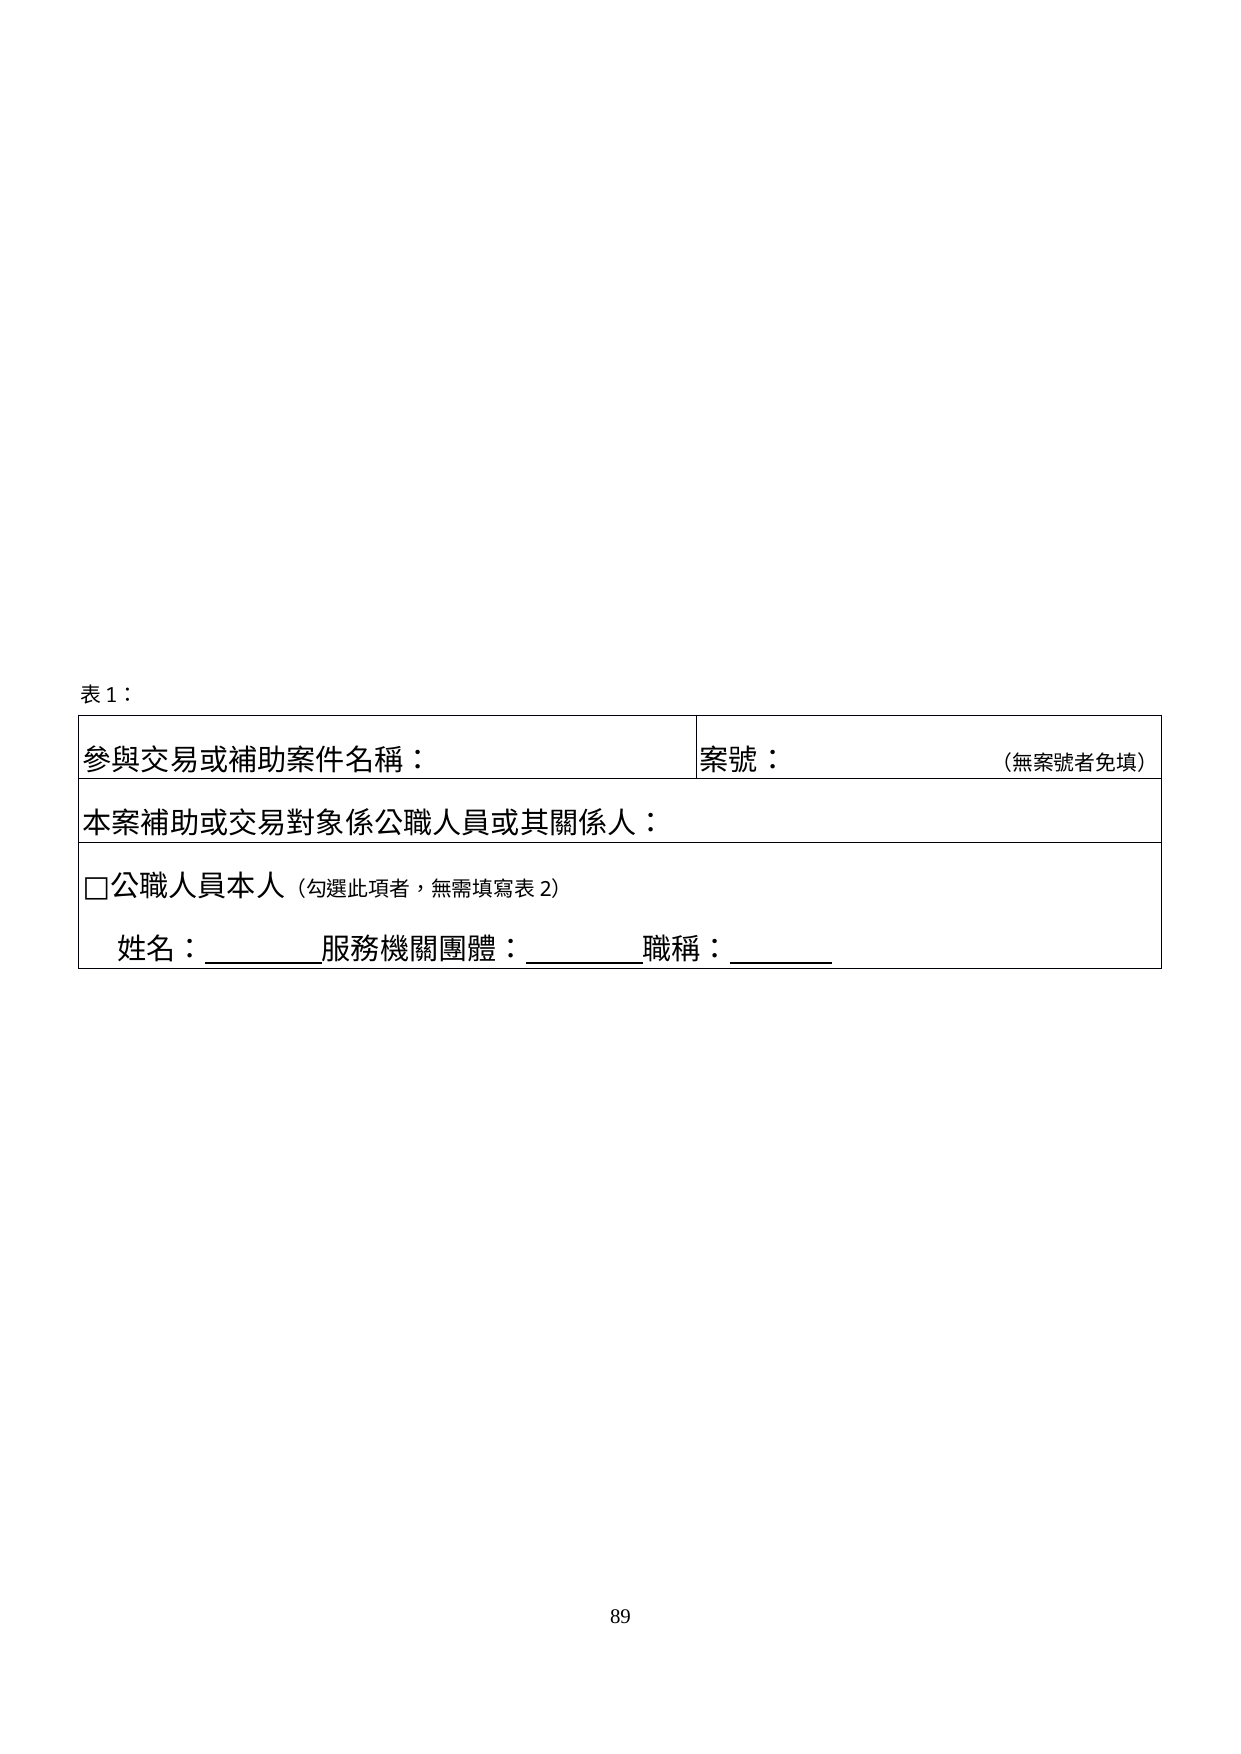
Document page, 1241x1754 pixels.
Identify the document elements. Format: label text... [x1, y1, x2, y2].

table_cell □公職人員本人（勾選此項者，無需填寫表2） 姓名： 服務機關團體： 職稱： [79, 843, 1161, 968]
table_cell 本案補助或交易對象係公職人員或其關係人： [79, 779, 1161, 842]
table_header 案號： （無案號者免填） [697, 716, 1161, 778]
text 表1： [55, 652, 1053, 714]
table_header 參與交易或補助案件名稱： [79, 716, 696, 778]
